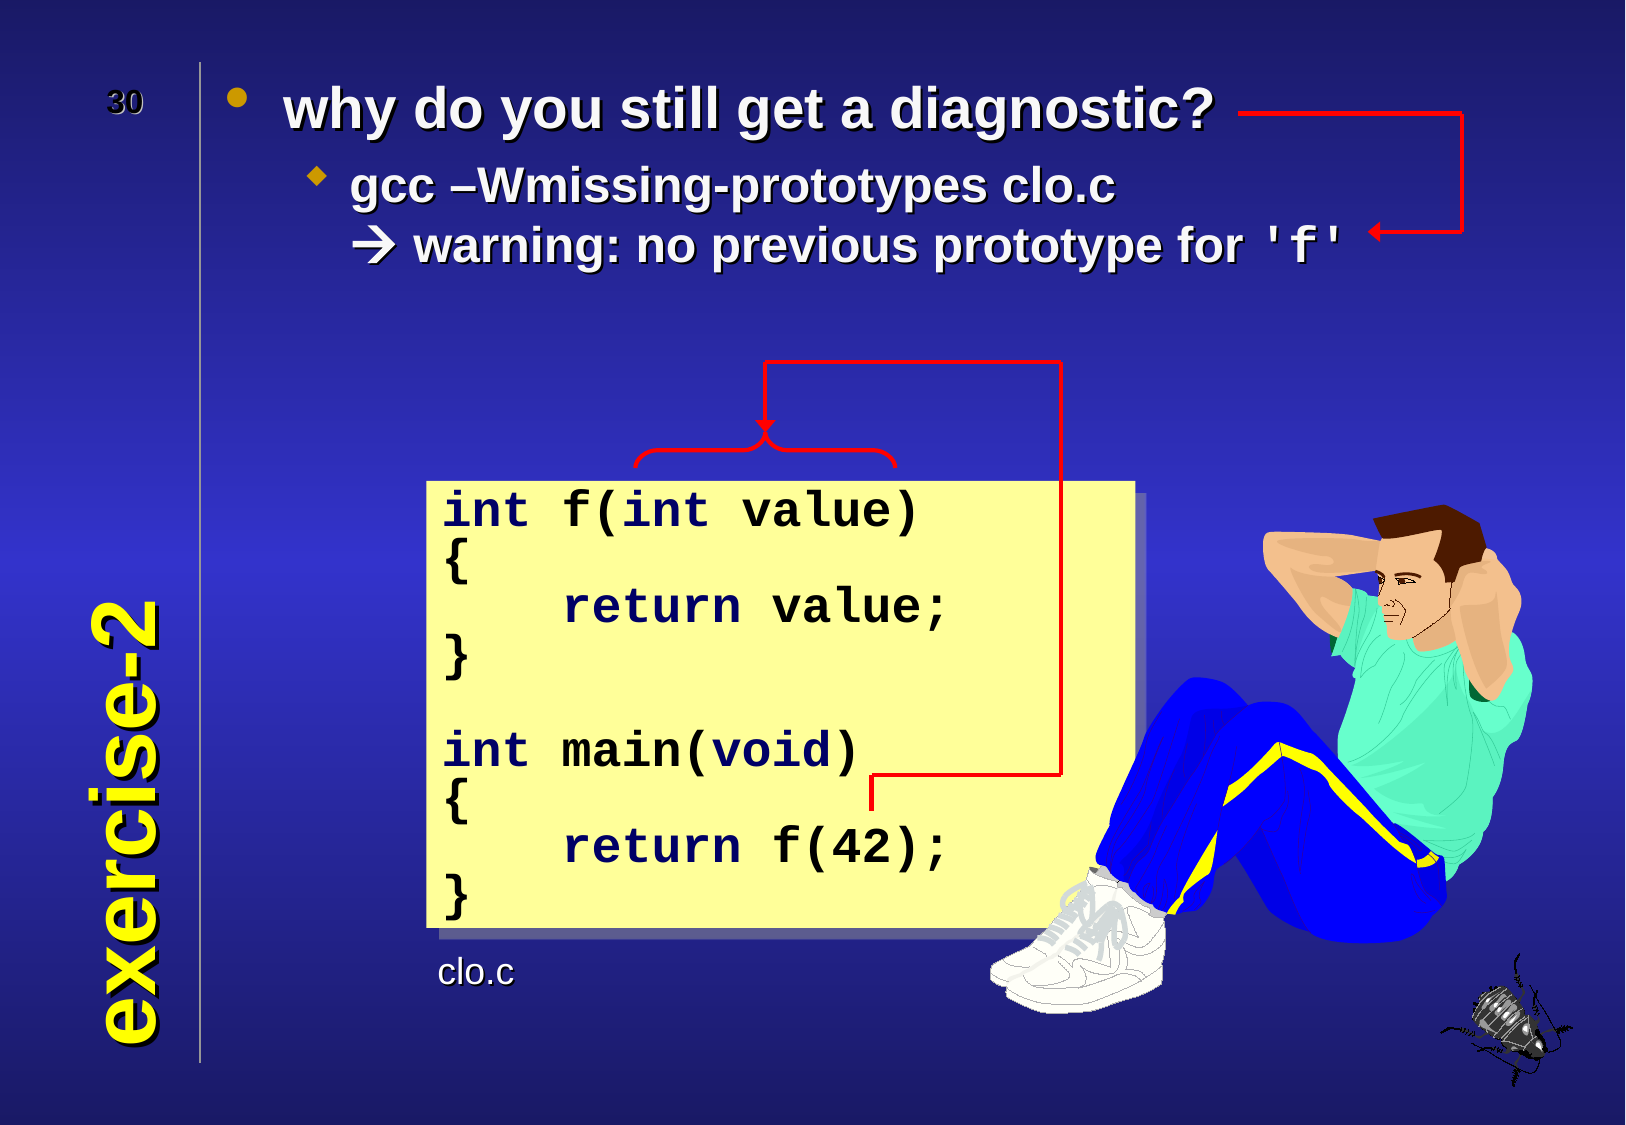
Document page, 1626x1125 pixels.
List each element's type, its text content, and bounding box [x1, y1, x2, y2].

text_box [1117, 920, 1122, 931]
list why do you still get a diagnostic? gcc –Wmissing-prototypes clo.c  warning: no previous prototype for 'f' [212, 62, 1550, 1063]
text_box int f(int value) { return value; } int main(void) { return f(42); } [426, 480, 1136, 928]
text_box [1084, 902, 1089, 920]
text_box [1095, 915, 1102, 922]
text_box [1235, 829, 1308, 932]
title exercise-2 [50, 187, 188, 1063]
text_box [991, 504, 1533, 1013]
text_box clo.c [422, 939, 683, 1000]
text_box [1117, 932, 1122, 942]
